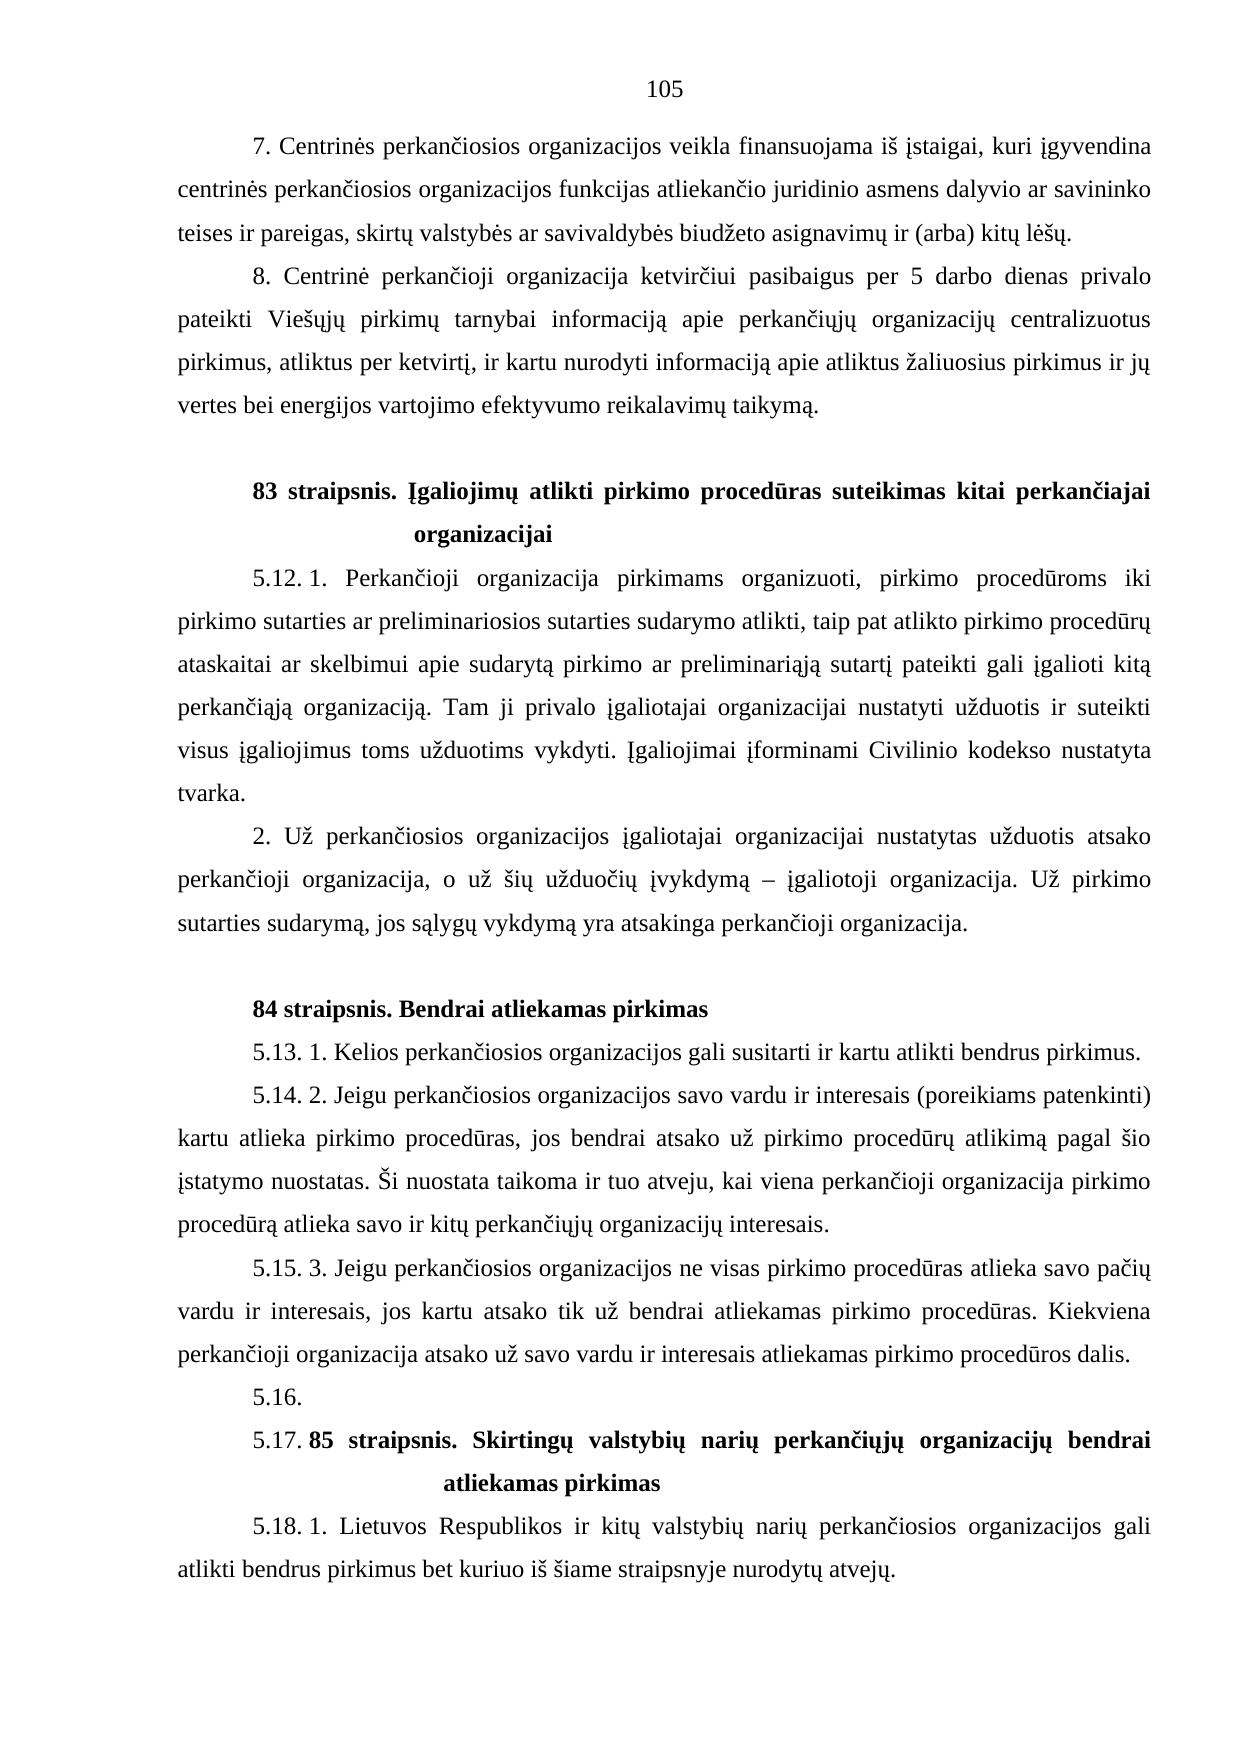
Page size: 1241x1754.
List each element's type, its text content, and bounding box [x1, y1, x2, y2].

text 2. Už perkančiosios organizacijos įgaliotajai organizacijai nustatytas užduotis atsako perkančioji organizacija, o už šių užduočių įvykdymą – įgaliotoji organizacija. Už pirkimo sutarties sudarymą, jos sąlygų vykdymą yra atsakinga perkančioji organizacija. [177, 821, 1152, 936]
text 7. Centrinės perkančiosios organizacijos veikla finansuojama iš įstaigai, kuri įgyvendina centrinės perkančiosios organizacijos funkcijas atliekančio juridinio asmens dalyvio ar savininko teises ir pareigas, skirtų valstybės ar savivaldybės biudžeto asignavimų ir (arba) kitų lėšų. [177, 131, 1152, 246]
subtitle 3. Jeigu perkančiosios organizacijos ne visas pirkimo procedūras atlieka savo pačių vardu ir interesais, jos kartu atsako tik už bendrai atliekamas pirkimo procedūras. Kiekviena perkančioji organizacija atsako už savo vardu ir interesais atliekamas pirkimo procedūros dalis. [177, 1253, 1152, 1368]
text 84 straipsnis. Bendrai atliekamas pirkimas [177, 994, 1152, 1023]
subtitle 2. Jeigu perkančiosios organizacijos savo vardu ir interesais (poreikiams patenkinti) kartu atlieka pirkimo procedūras, jos bendrai atsako už pirkimo procedūrų atlikimą pagal šio įstatymo nuostatas. Ši nuostata taikoma ir tuo atveju, kai viena perkančioji organizacija pirkimo procedūrą atlieka savo ir kitų perkančiųjų organizacijų interesais. [177, 1080, 1152, 1238]
subtitle 85 straipsnis. Skirtingų valstybių narių perkančiųjų organizacijų bendrai atliekamas pirkimas [252, 1425, 1152, 1497]
subtitle 1. Perkančioji organizacija pirkimams organizuoti, pirkimo procedūroms iki pirkimo sutarties ar preliminariosios sutarties sudarymo atlikti, taip pat atlikto pirkimo procedūrų ataskaitai ar skelbimui apie sudarytą pirkimo ar preliminariąją sutartį pateikti gali įgalioti kitą perkančiąją organizaciją. Tam ji privalo įgaliotajai organizacijai nustatyti užduotis ir suteikti visus įgaliojimus toms užduotims vykdyti. Įgaliojimai įforminami Civilinio kodekso nustatyta tvarka. [177, 563, 1152, 807]
text 8. Centrinė perkančioji organizacija ketvirčiui pasibaigus per 5 darbo dienas privalo pateikti Viešųjų pirkimų tarnybai informaciją apie perkančiųjų organizacijų centralizuotus pirkimus, atliktus per ketvirtį, ir kartu nurodyti informaciją apie atliktus žaliuosius pirkimus ir jų vertes bei energijos vartojimo efektyvumo reikalavimų taikymą. [177, 261, 1152, 419]
subtitle 1. Kelios perkančiosios organizacijos gali susitarti ir kartu atlikti bendrus pirkimus. [177, 1037, 1152, 1066]
text 83 straipsnis. Įgaliojimų atlikti pirkimo procedūras suteikimas kitai perkančiajai organizacijai [252, 476, 1152, 548]
subtitle 1. Lietuvos Respublikos ir kitų valstybių narių perkančiosios organizacijos gali atlikti bendrus pirkimus bet kuriuo iš šiame straipsnyje nurodytų atvejų. [177, 1511, 1152, 1583]
